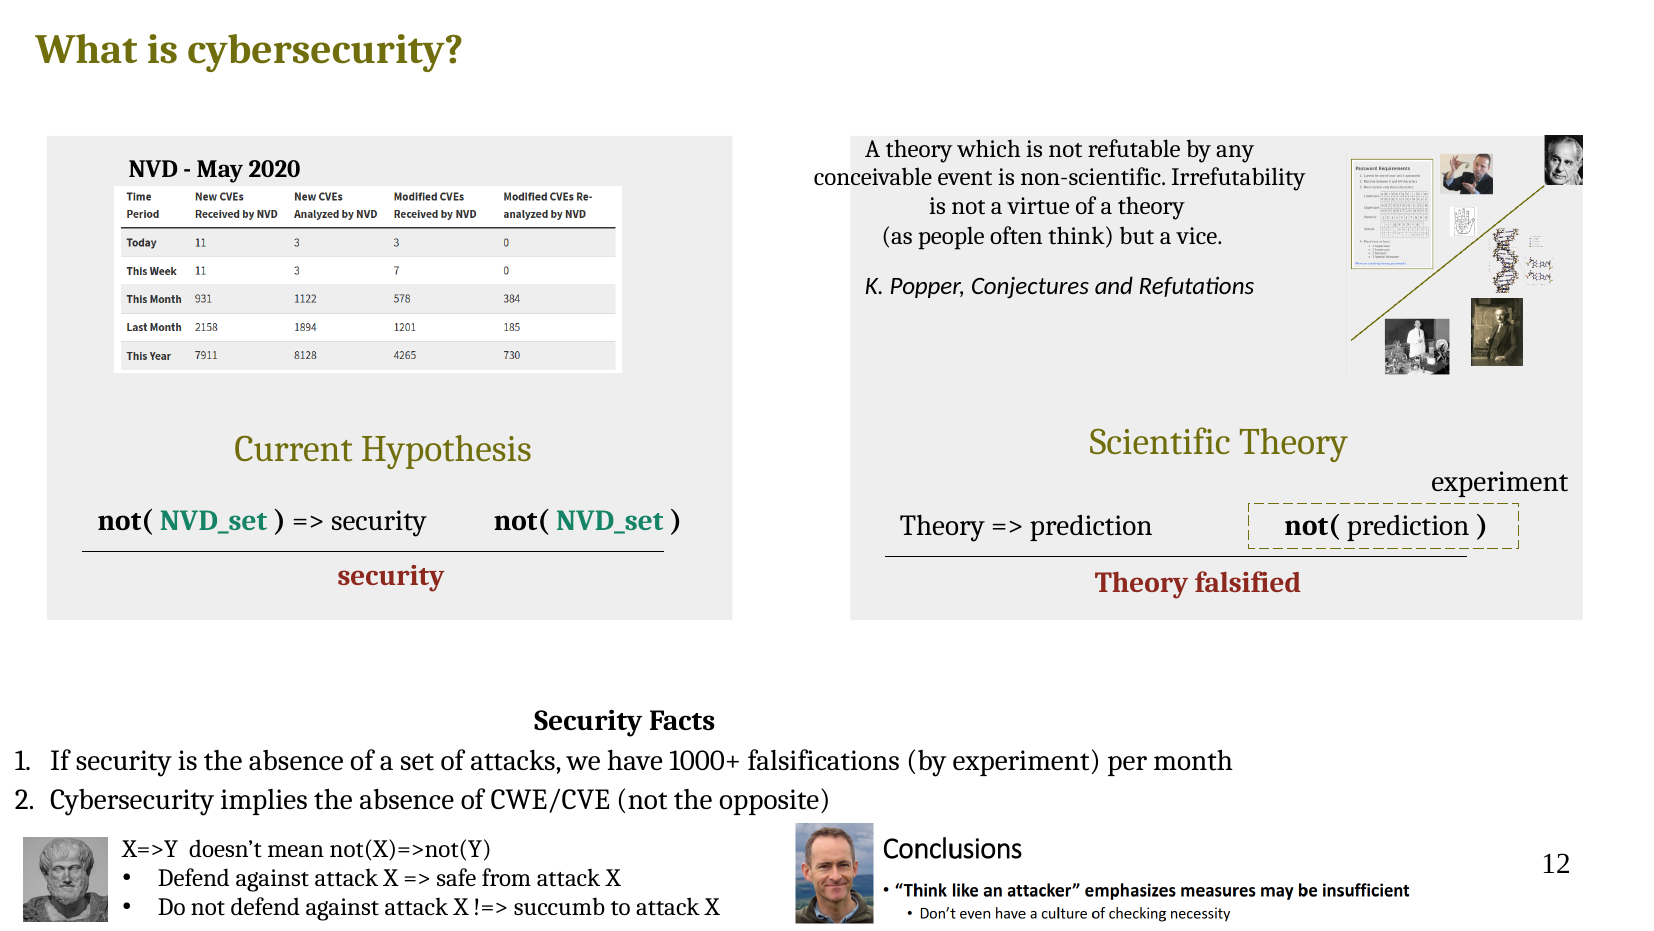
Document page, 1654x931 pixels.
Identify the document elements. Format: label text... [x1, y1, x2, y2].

text_box Theory => prediction [885, 501, 1186, 551]
picture [792, 820, 876, 925]
picture [1346, 135, 1583, 379]
text_box A theory which is not refutable by any conceivable event is non-scientific. Irrefutability is not a virtue of a theory (as people often think) but a vice. K. Popper, Conjectures and Refutations [791, 127, 1335, 324]
text_box not( NVD_set ) [479, 496, 709, 581]
text_box Security Facts If security is the absence of a set of attacks, we have 1000+ falsifications (by experiment) per month Cybersecurity implies the absence of CWE/CVE (not the opposite) [0, 696, 1308, 827]
text_box Current Hypothesis [219, 420, 586, 480]
picture [881, 835, 1413, 925]
text_box [850, 135, 1583, 621]
text_box X=>Y doesn’t mean not(X)=>not(Y) Defend against attack X => safe from attack X Do not defend against attack X !=> succumb to attack X [107, 827, 793, 931]
picture [23, 837, 107, 922]
text_box experiment [1416, 458, 1591, 508]
text_box Theory falsified [1080, 558, 1336, 609]
text_box What is cybersecurity? [20, 18, 496, 83]
text_box [47, 135, 733, 621]
text_box Scientific Theory [1074, 413, 1397, 473]
picture [114, 186, 622, 373]
text_box not( NVD_set ) => security [82, 496, 454, 581]
text_box NVD - May 2020 [103, 147, 326, 192]
text_box security [322, 551, 486, 601]
text_box not( prediction ) [1269, 501, 1519, 557]
